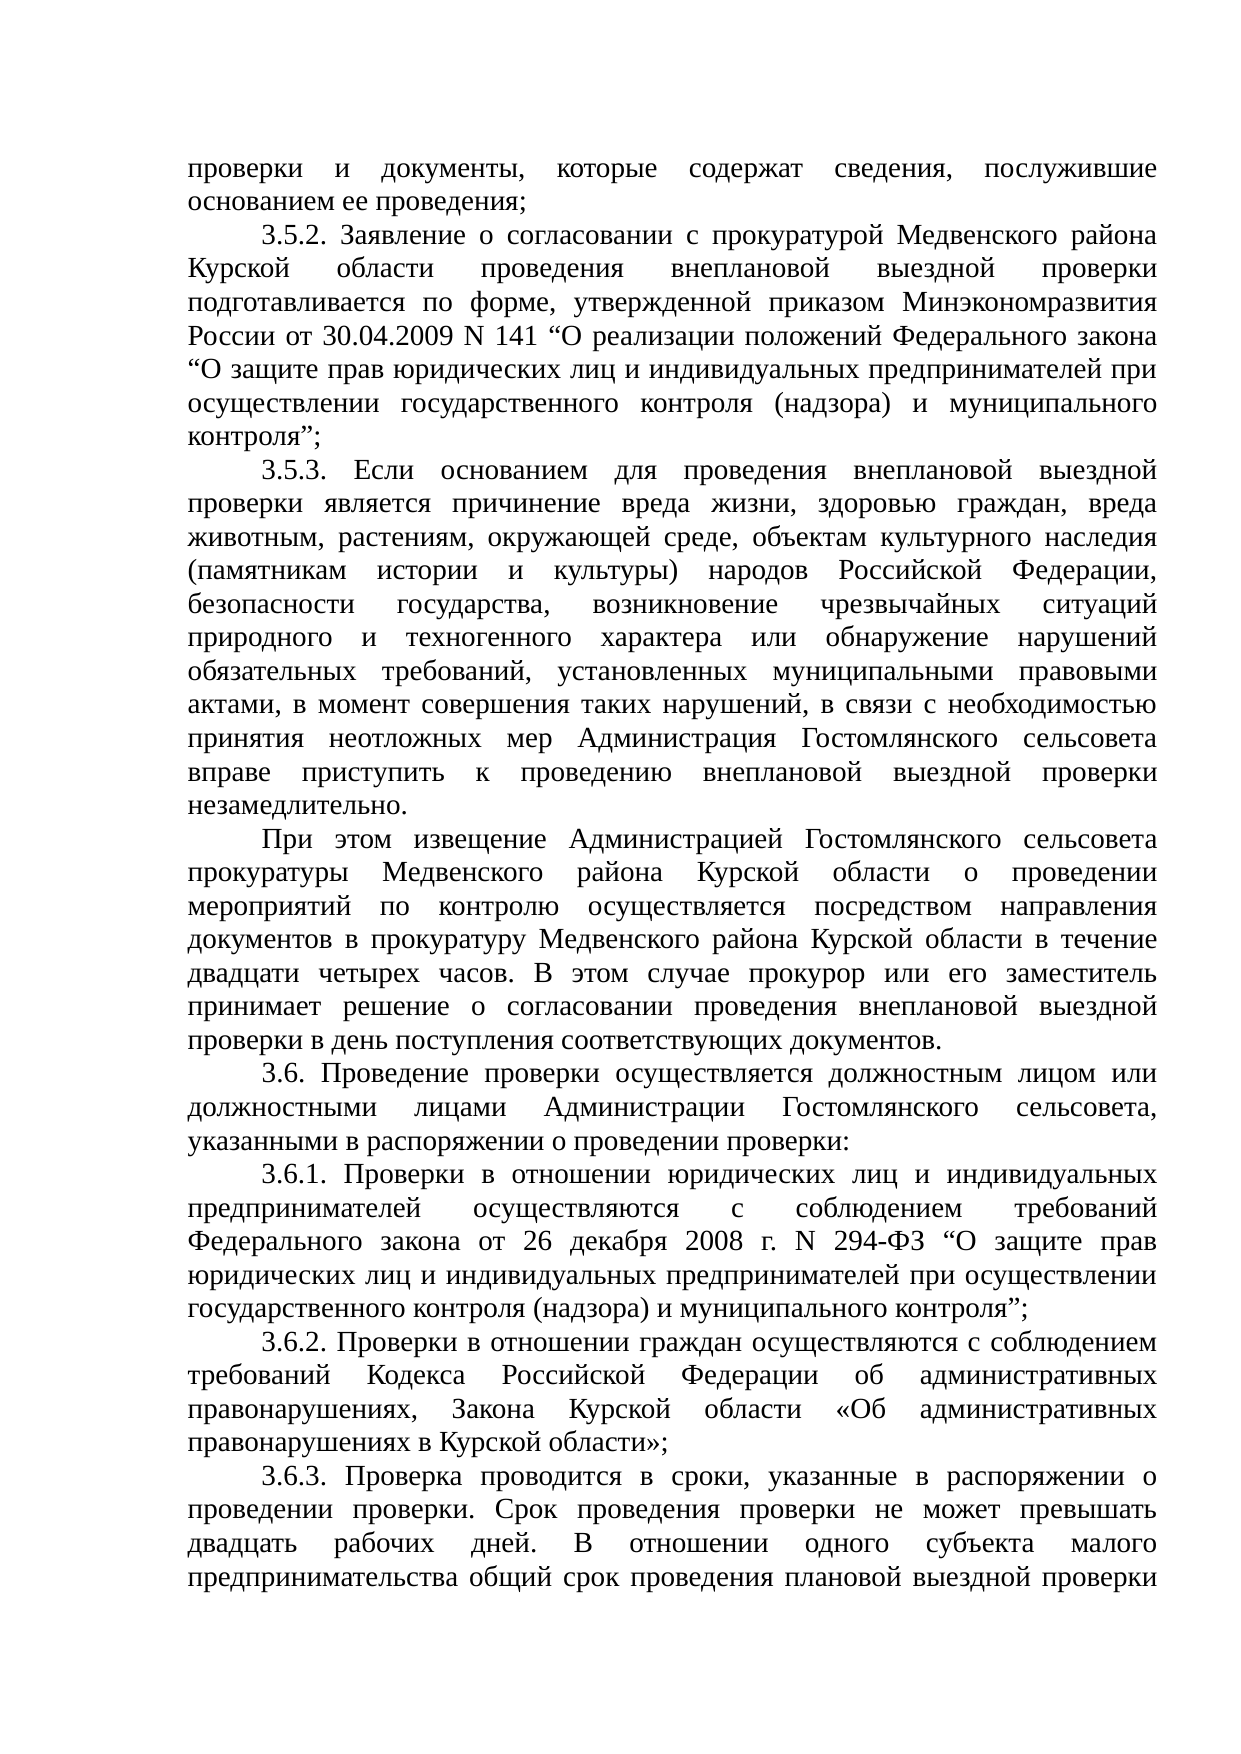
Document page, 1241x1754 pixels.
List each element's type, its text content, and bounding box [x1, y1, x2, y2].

text проверки и документы, которые содержат сведения, послужившие основанием ее проведения; [187, 150, 1158, 217]
text 3.6.3. Проверка проводится в сроки, указанные в распоряжении о проведении проверки. Срок проведения проверки не может превышать двадцать рабочих дней. В отношении одного субъекта малого предпринимательства общий срок проведения плановой выездной проверки [187, 1458, 1158, 1592]
text 3.6.1. Проверки в отношении юридических лиц и индивидуальных предпринимателей осуществляются с соблюдением требований Федерального закона от 26 декабря 2008 г. N 294-ФЗ “О защите прав юридических лиц и индивидуальных предпринимателей при осуществлении государственного контроля (надзора) и муниципального контроля”; [187, 1156, 1158, 1324]
text 3.5.3. Если основанием для проведения внеплановой выездной проверки является причинение вреда жизни, здоровью граждан, вреда животным, растениям, окружающей среде, объектам культурного наследия (памятникам истории и культуры) народов Российской Федерации, безопасности государства, возникновение чрезвычайных ситуаций природного и техногенного характера или обнаружение нарушений обязательных требований, установленных муниципальными правовыми актами, в момент совершения таких нарушений, в связи с необходимостью принятия неотложных мер Администрация Гостомлянского сельсовета вправе приступить к проведению внеплановой выездной проверки незамедлительно. [187, 452, 1158, 821]
text При этом извещение Администрацией Гостомлянского сельсовета прокуратуры Медвенского района Курской области о проведении мероприятий по контролю осуществляется посредством направления документов в прокуратуру Медвенского района Курской области в течение двадцати четырех часов. В этом случае прокурор или его заместитель принимает решение о согласовании проведения внеплановой выездной проверки в день поступления соответствующих документов. [187, 821, 1158, 1056]
text 3.6. Проведение проверки осуществляется должностным лицом или должностными лицами Администрации Гостомлянского сельсовета, указанными в распоряжении о проведении проверки: [187, 1056, 1158, 1156]
text 3.5.2. Заявление о согласовании с прокуратурой Медвенского района Курской области проведения внеплановой выездной проверки подготавливается по форме, утвержденной приказом Минэкономразвития России от 30.04.2009 N 141 “О реализации положений Федерального закона “О защите прав юридических лиц и индивидуальных предпринимателей при осуществлении государственного контроля (надзора) и муниципального контроля”; [187, 217, 1158, 452]
text 3.6.2. Проверки в отношении граждан осуществляются с соблюдением требований Кодекса Российской Федерации об административных правонарушениях, Закона Курской области «Об административных правонарушениях в Курской области»; [187, 1324, 1158, 1458]
